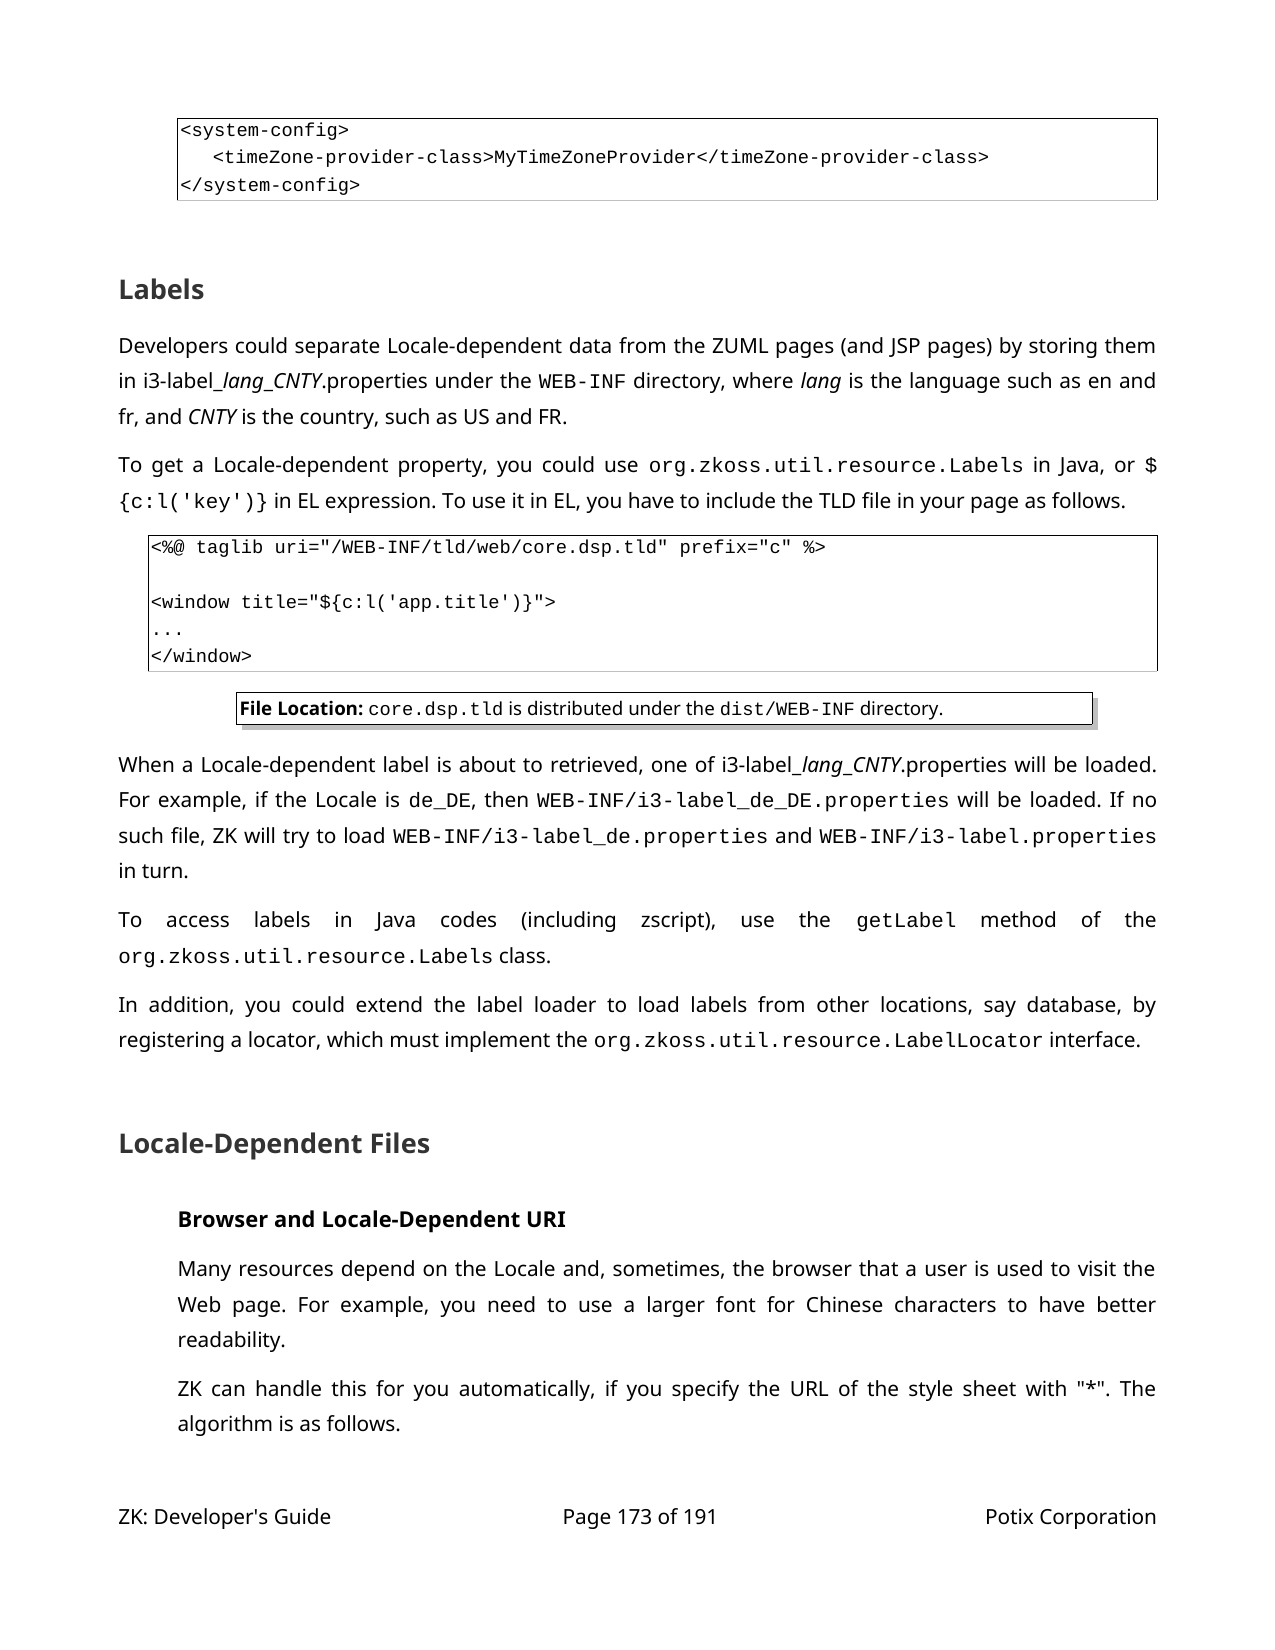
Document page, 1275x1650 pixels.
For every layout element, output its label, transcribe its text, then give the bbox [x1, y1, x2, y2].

subtitle Locale-Dependent Files [118, 1125, 1157, 1161]
text ... [149, 617, 1157, 641]
text To get a Locale-dependent property, you could use org.zkoss.util.resource.Labels in Java, or ${c:l('key')} in EL expression. To use it in EL, you have to include the TLD file in your page as follows. [118, 451, 1157, 515]
text To access labels in Java codes (including zscript), use the getLabel method of the org.zkoss.util.resource.Labels class. [118, 905, 1157, 969]
text </system-config> [178, 172, 1157, 200]
subtitle Browser and Locale-Dependent URI [177, 1204, 1157, 1234]
subtitle Labels [118, 271, 1157, 307]
text <window title="${c:l('app.title')}"> [149, 590, 1157, 614]
text In addition, you could extend the label loader to load labels from other locations, say database, by registering a locator, which must implement the org.zkoss.util.resource.LabelLocator interface. [118, 990, 1157, 1054]
text When a Locale-dependent label is about to retrieved, one of i3-label_lang_CNTY.properties will be loaded. For example, if the Locale is de_DE, then WEB-INF/i3-label_de_DE.properties will be loaded. If no such file, ZK will try to load WEB-INF/i3-label_de.properties and WEB-INF/i3-label.properties in turn. [118, 750, 1157, 885]
text ZK can handle this for you automatically, if you specify the URL of the style sheet with "*". The algorithm is as follows. [177, 1374, 1157, 1437]
text <system-config> [178, 119, 1157, 142]
text Many resources depend on the Locale and, sometimes, the browser that a user is used to visit the Web page. For example, you need to use a larger font for Chinese characters to have better readability. [177, 1254, 1157, 1353]
text Developers could separate Locale-dependent data from the ZUML pages (and JSP pages) by storing them in i3-label_lang_CNTY.properties under the WEB-INF directory, where lang is the language such as en and fr, and CNTY is the country, such as US and FR. [118, 331, 1157, 430]
text File Location: core.dsp.tld is distributed under the dist/WEB-INF directory. [237, 693, 1092, 724]
text <timeZone-provider-class>MyTimeZoneProvider</timeZone-provider-class> [178, 145, 1157, 169]
text </window> [149, 644, 1157, 671]
text <%@ taglib uri="/WEB-INF/tld/web/core.dsp.tld" prefix="c" %> [149, 536, 1157, 559]
